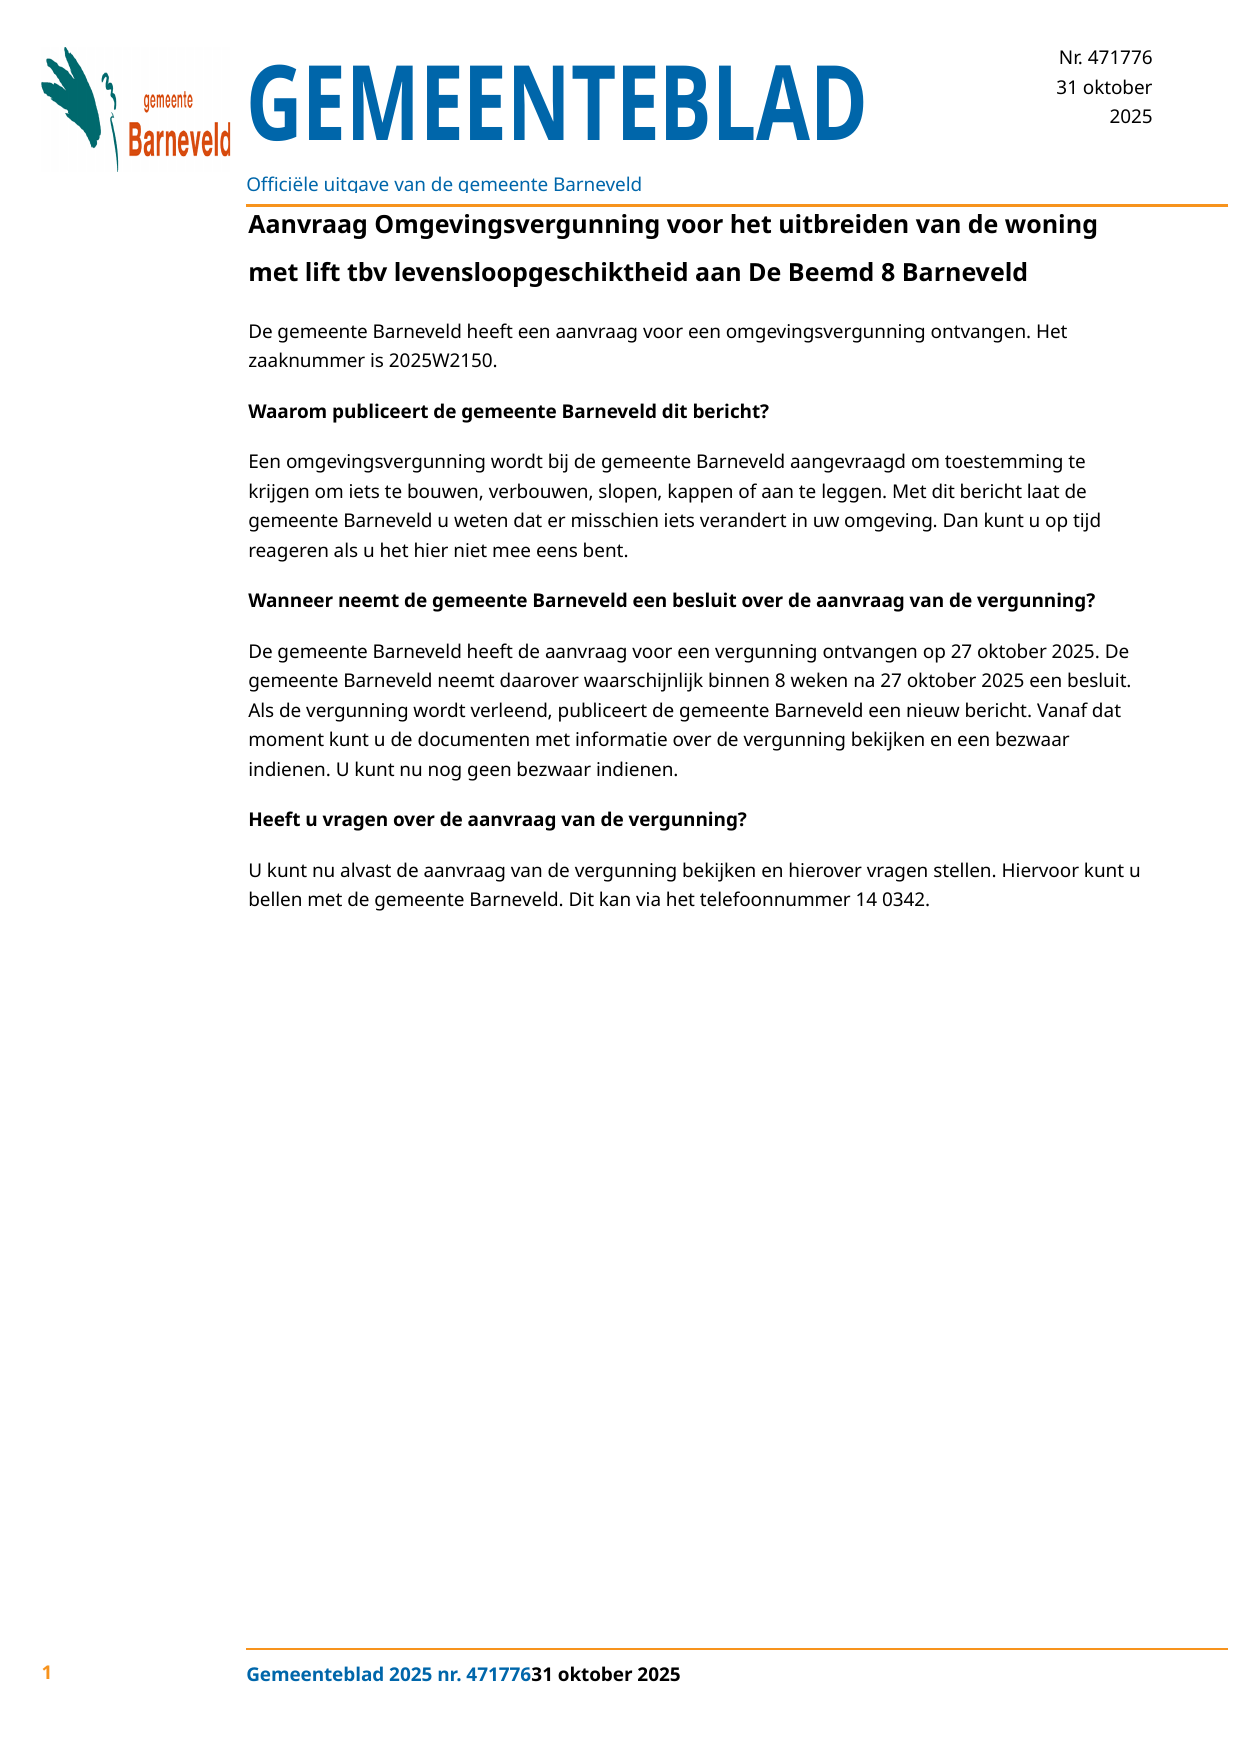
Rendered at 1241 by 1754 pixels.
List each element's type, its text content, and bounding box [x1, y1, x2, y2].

picture [41, 47, 231, 172]
text Waarom publiceert de gemeente Barneveld dit bericht? [248, 398, 1152, 424]
text Een omgevingsvergunning wordt bij de gemeente Barneveld aangevraagd om toestemming te krijgen om iets te bouwen, verbouwen, slopen, kappen of aan te leggen. Met dit bericht laat de gemeente Barneveld u weten dat er misschien iets verandert in uw omgeving. Dan kunt u op tijd reageren als u het hier niet mee eens bent. [248, 448, 1152, 563]
text Wanneer neemt de gemeente Barneveld een besluit over de aanvraag van de vergunning? [248, 587, 1152, 613]
text De gemeente Barneveld heeft de aanvraag voor een vergunning ontvangen op 27 oktober 2025. De gemeente Barneveld neemt daarover waarschijnlijk binnen 8 weken na 27 oktober 2025 een besluit. Als de vergunning wordt verleend, publiceert de gemeente Barneveld een nieuw bericht. Vanaf dat moment kunt u de documenten met informatie over de vergunning bekijken en een bezwaar indienen. U kunt nu nog geen bezwaar indienen. [248, 638, 1152, 782]
text De gemeente Barneveld heeft een aanvraag voor een omgevingsvergunning ontvangen. Het zaaknummer is 2025W2150. [248, 318, 1152, 373]
text Heeft u vragen over de aanvraag van de vergunning? [248, 807, 1152, 832]
text Aanvraag Omgevingsvergunning voor het uitbreiden van de woning met lift tbv levensloopgeschiktheid aan De Beemd 8 Barneveld [248, 207, 1152, 288]
text U kunt nu alvast de aanvraag van de vergunning bekijken en hierover vragen stellen. Hiervoor kunt u bellen met de gemeente Barneveld. Dit kan via het telefoonnummer 14 0342. [248, 857, 1152, 912]
